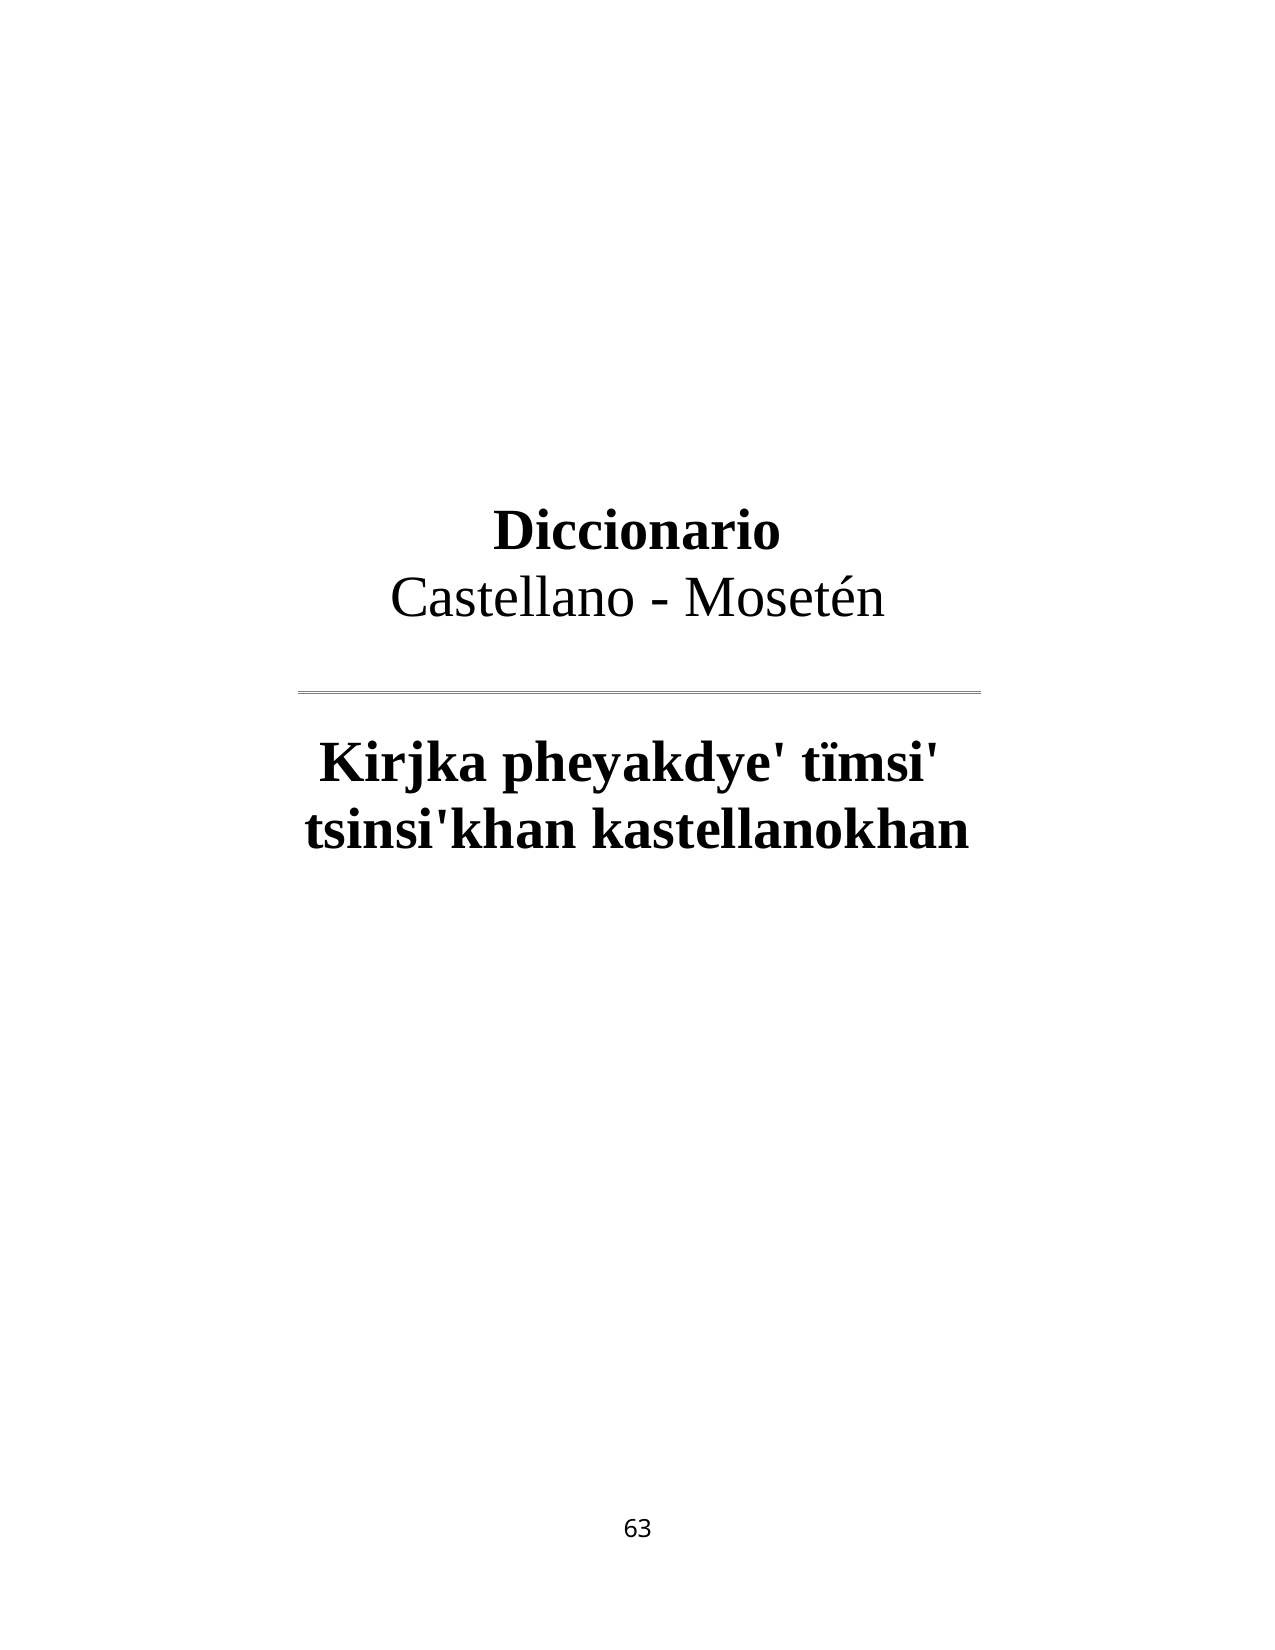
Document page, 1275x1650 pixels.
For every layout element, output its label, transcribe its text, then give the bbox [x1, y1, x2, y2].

subtitle Castellano - Mosetén [120, 562, 1155, 629]
subtitle Diccionario [120, 495, 1155, 562]
text Kirjka pheyakdye' tïmsi' [120, 727, 1155, 794]
text tsinsi'khan kastellanokhan [120, 794, 1155, 861]
